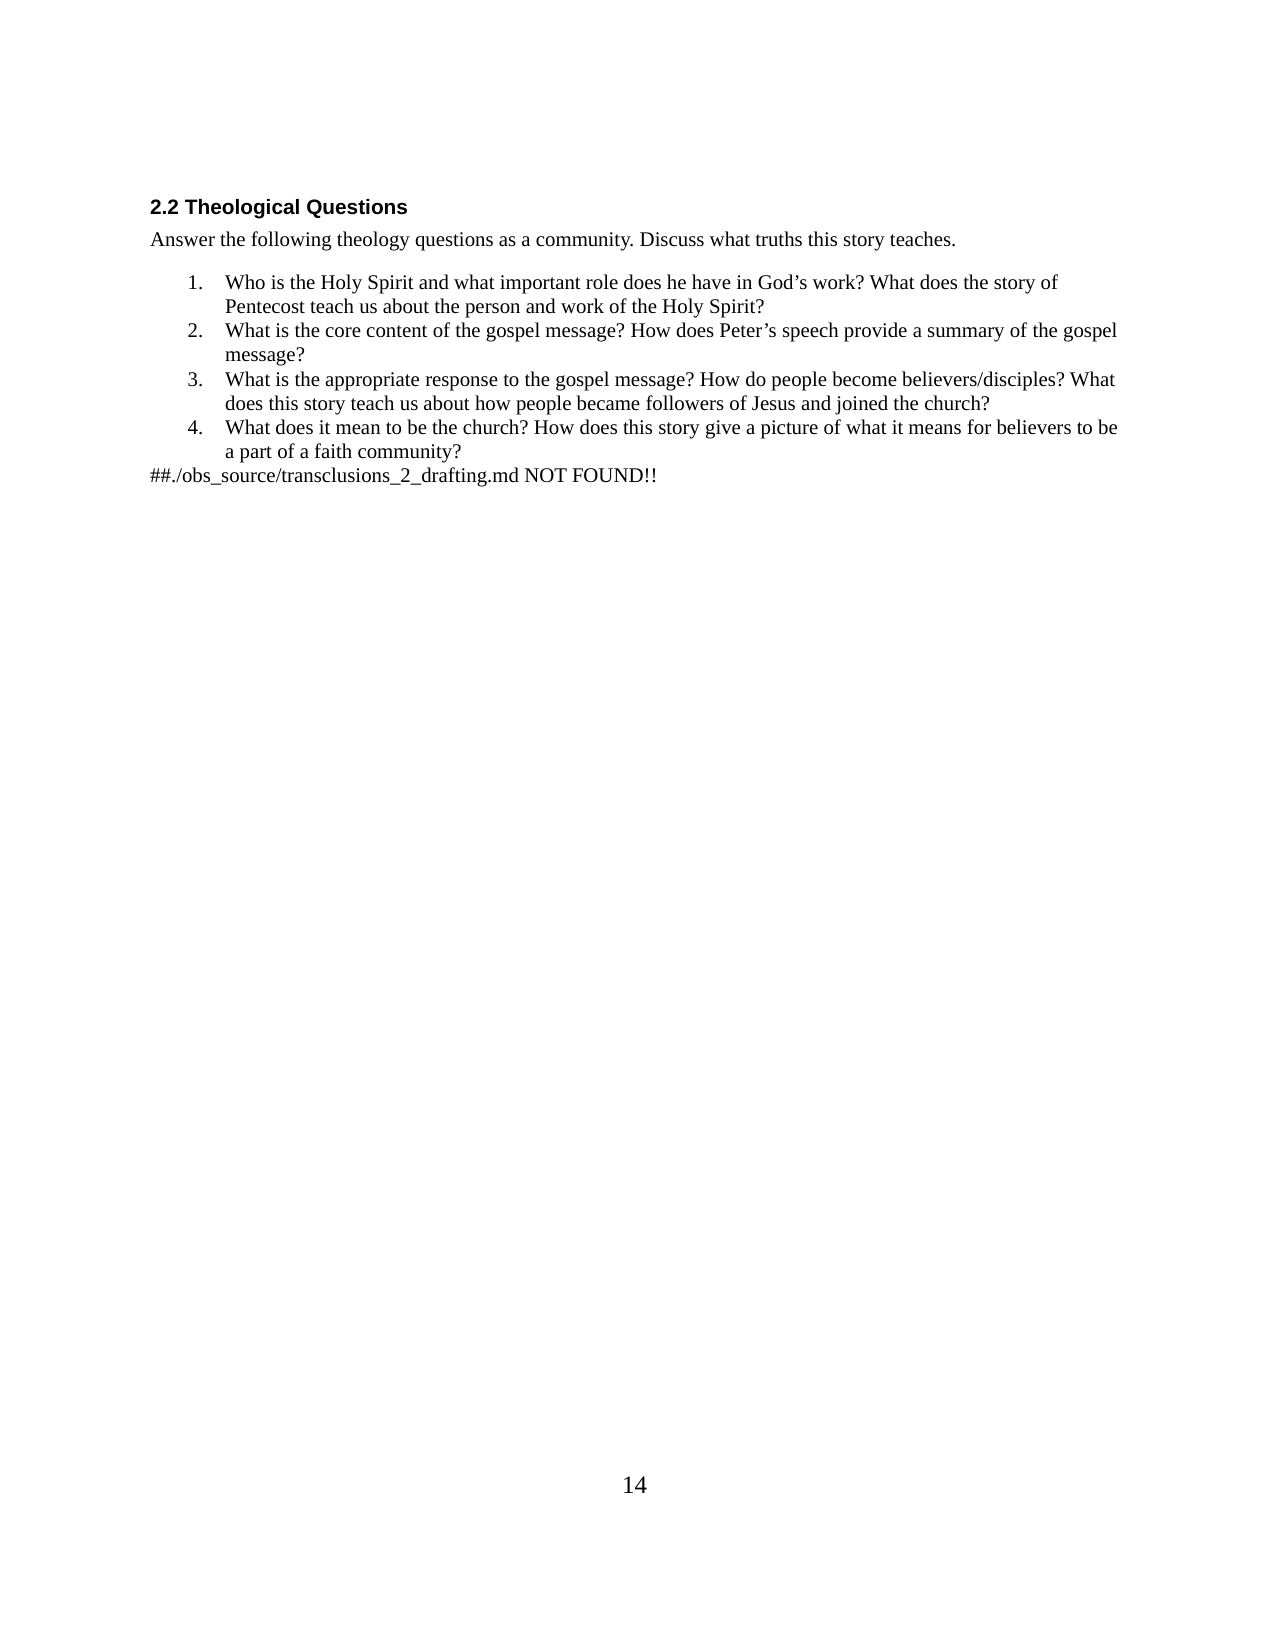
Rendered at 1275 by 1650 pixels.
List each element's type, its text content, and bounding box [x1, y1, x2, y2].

text ##./obs_source/transclusions_2_drafting.md NOT FOUND!! [150, 463, 1125, 487]
list What is the appropriate response to the gospel message? How do people become believers/disciples? What does this story teach us about how people became followers of Jesus and joined the church? [187, 366, 1125, 414]
list Who is the Holy Spirit and what important role does he have in God’s work? What does the story of Pentecost teach us about the person and work of the Holy Spirit? [187, 270, 1125, 318]
subtitle 2.2 Theological Questions [150, 195, 1125, 219]
list What is the core content of the gospel message? How does Peter’s speech provide a summary of the gospel message? [187, 318, 1125, 366]
list What does it mean to be the church? How does this story give a picture of what it means for believers to be a part of a faith community? [187, 414, 1125, 463]
text Answer the following theology questions as a community. Discuss what truths this story teaches. [150, 227, 1125, 251]
